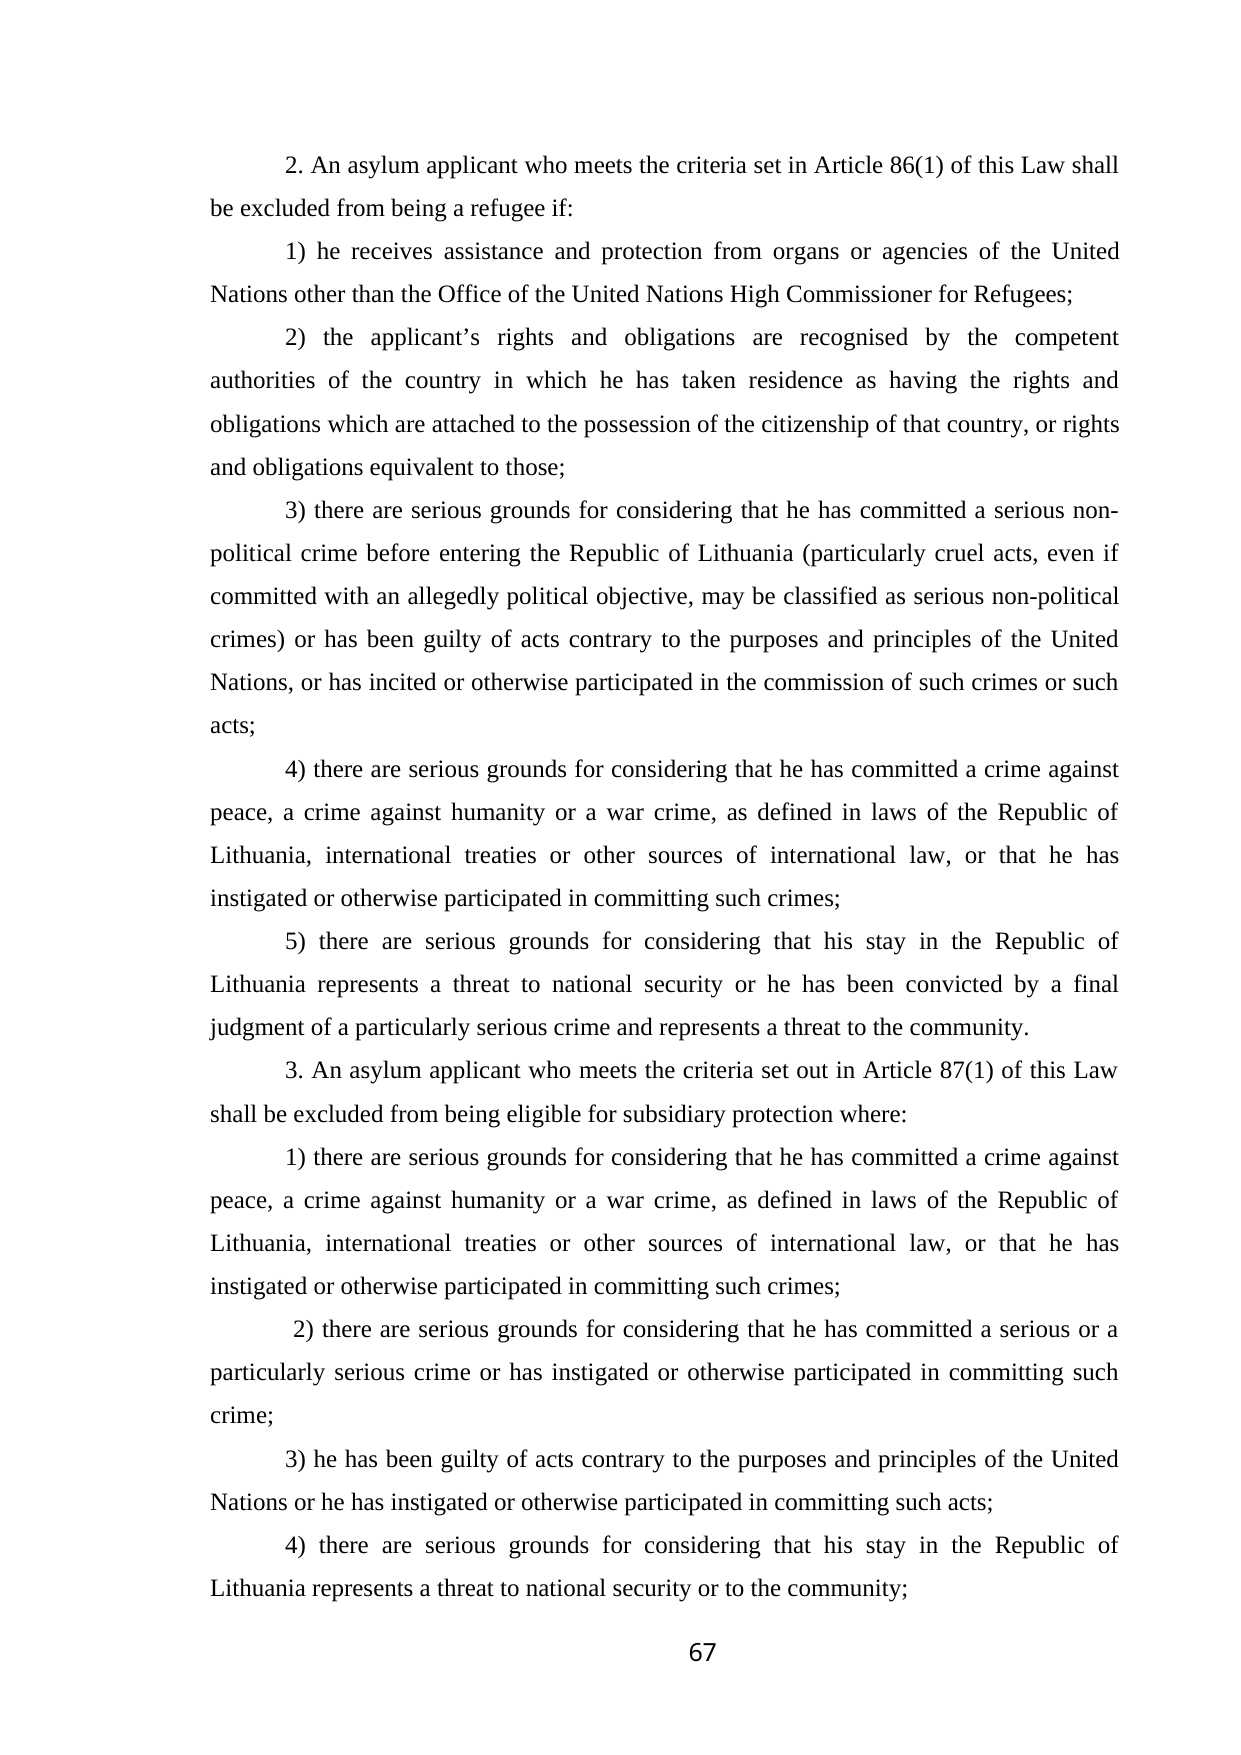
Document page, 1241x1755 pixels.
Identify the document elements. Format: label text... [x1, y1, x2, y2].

text 3) he has been guilty of acts contrary to the purposes and principles of the United Nations or he has instigated or otherwise participated in committing such acts; [210, 1444, 1120, 1516]
text 2) the applicant’s rights and obligations are recognised by the competent authorities of the country in which he has taken residence as having the rights and obligations which are attached to the possession of the citizenship of that country, or rights and obligations equivalent to those; [210, 322, 1120, 481]
text 1) he receives assistance and protection from organs or agencies of the United Nations other than the Office of the United Nations High Commissioner for Refugees; [210, 236, 1120, 308]
text 5) there are serious grounds for considering that his stay in the Republic of Lithuania represents a threat to national security or he has been convicted by a final judgment of a particularly serious crime and represents a threat to the community. [210, 926, 1120, 1041]
text 3) there are serious grounds for considering that he has committed a serious non-political crime before entering the Republic of Lithuania (particularly cruel acts, even if committed with an allegedly political objective, may be classified as serious non-political crimes) or has been guilty of acts contrary to the purposes and principles of the United Nations, or has incited or otherwise participated in the commission of such crimes or such acts; [210, 495, 1120, 739]
text 4) there are serious grounds for considering that he has committed a crime against peace, a crime against humanity or a war crime, as defined in laws of the Republic of Lithuania, international treaties or other sources of international law, or that he has instigated or otherwise participated in committing such crimes; [210, 754, 1120, 912]
text 2. An asylum applicant who meets the criteria set in Article 86(1) of this Law shall be excluded from being a refugee if: [210, 150, 1120, 222]
text 4) there are serious grounds for considering that his stay in the Republic of Lithuania represents a threat to national security or to the community; [210, 1530, 1120, 1602]
text 3. An asylum applicant who meets the criteria set out in Article 87(1) of this Law shall be excluded from being eligible for subsidiary protection where: [210, 1056, 1120, 1127]
text 2) there are serious grounds for considering that he has committed a serious or a particularly serious crime or has instigated or otherwise participated in committing such crime; [210, 1314, 1120, 1429]
text 1) there are serious grounds for considering that he has committed a crime against peace, a crime against humanity or a war crime, as defined in laws of the Republic of Lithuania, international treaties or other sources of international law, or that he has instigated or otherwise participated in committing such crimes; [210, 1142, 1120, 1300]
